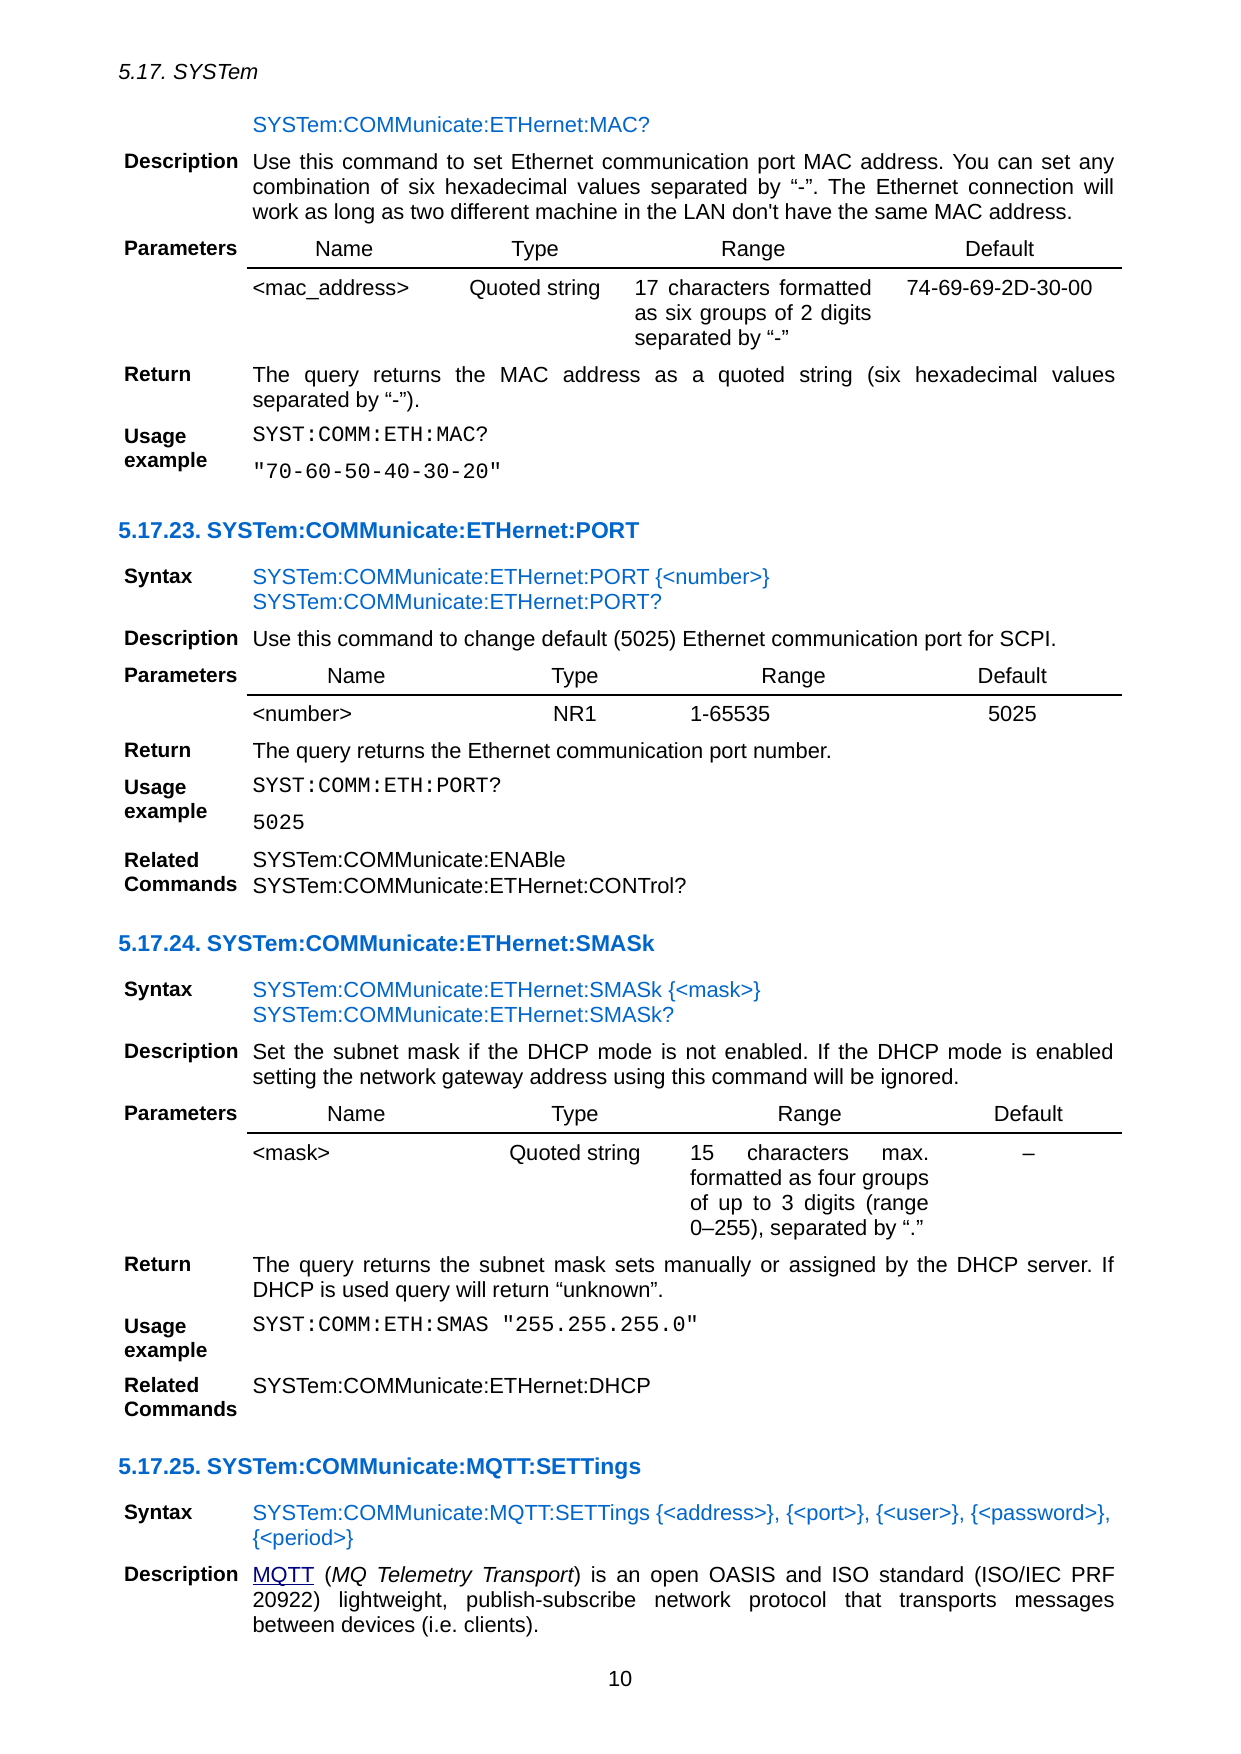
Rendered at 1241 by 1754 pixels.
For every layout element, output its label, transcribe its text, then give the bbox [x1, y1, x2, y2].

table_cell Range [684, 1095, 935, 1132]
table_header [118, 106, 247, 143]
subtitle SYSTem:COMMunicate:ETHernet:PORT [118, 517, 1122, 543]
subtitle SYSTem:COMMunicate:MQTT:SETTings [118, 1453, 1122, 1479]
table_cell <number> [247, 696, 465, 732]
table_header SYSTem:COMMunicate:ETHernet:SMASk {<mask>} SYSTem:COMMunicate:ETHernet:SMASk? [247, 971, 1122, 1033]
table_cell Type [441, 230, 628, 267]
table_cell Quoted string [441, 269, 628, 356]
table_cell Use this command to set Ethernet communication port MAC address. You can set any combination of six hexadecimal values separated by “-”. The Ethernet connection will work as long as two different machine in the LAN don't have the same MAC address. [247, 143, 1122, 230]
table_cell Return [118, 732, 247, 769]
table_cell <mac_address> [247, 269, 441, 356]
table_cell Usage example [118, 418, 247, 491]
table_cell Usage example [118, 769, 247, 842]
table_cell Name [247, 230, 441, 267]
table_cell 17 characters formatted as six groups of 2 digits separated by “-” [629, 269, 877, 356]
table_header Syntax [118, 971, 247, 1033]
table_cell 15 characters max. formatted as four groups of up to 3 digits (range 0–255), separated by “.” [684, 1134, 935, 1246]
table_cell Description [118, 620, 247, 657]
table_cell Type [465, 1095, 684, 1132]
table_cell Type [465, 657, 684, 693]
table_cell Use this command to change default (5025) Ethernet communication port for SCPI. [247, 620, 1122, 657]
table_cell Default [878, 230, 1122, 267]
table_cell Default [903, 657, 1122, 693]
table_cell Description [118, 1556, 247, 1643]
table_cell Related Commands [118, 1367, 247, 1427]
table_cell Set the subnet mask if the DHCP mode is not enabled. If the DHCP mode is enabled setting the network gateway address using this command will be ignored. [247, 1033, 1122, 1095]
table_cell SYST:COMM:ETH:PORT? 5025 [247, 769, 1122, 842]
table_cell Usage example [118, 1308, 247, 1367]
table_cell SYSTem:COMMunicate:ETHernet:DHCP [247, 1367, 1122, 1427]
table_cell Description [118, 1033, 247, 1095]
table_cell SYST:COMM:ETH:MAC? "70-60-50-40-30-20" [247, 418, 1122, 491]
table_cell MQTT (MQ Telemetry Transport) is an open OASIS and ISO standard (ISO/IEC PRF 20922) lightweight, publish-subscribe network protocol that transports messages between devices (i.e. clients). [247, 1556, 1122, 1643]
table_cell – [935, 1134, 1122, 1246]
table_cell Return [118, 1246, 247, 1308]
table_cell Parameters [118, 230, 247, 356]
table_cell The query returns the subnet mask sets manually or assigned by the DHCP server. If DHCP is used query will return “unknown”. [247, 1246, 1122, 1308]
table_header SYSTem:COMMunicate:ETHernet:MAC? [247, 106, 1122, 143]
table_cell Quoted string [465, 1134, 684, 1246]
table_cell SYSTem:COMMunicate:ENABle SYSTem:COMMunicate:ETHernet:CONTrol? [247, 842, 1122, 903]
table_cell Parameters [118, 657, 247, 732]
table_cell Related Commands [118, 842, 247, 903]
table_cell Return [118, 356, 247, 418]
table_header Syntax [118, 558, 247, 620]
table_cell <mask> [247, 1134, 465, 1246]
table_cell NR1 [465, 696, 684, 732]
table_cell The query returns the MAC address as a quoted string (six hexadecimal values separated by “-”). [247, 356, 1122, 418]
table_cell 5025 [903, 696, 1122, 732]
table_cell 1-65535 [684, 696, 903, 732]
table_header SYSTem:COMMunicate:ETHernet:PORT {<number>} SYSTem:COMMunicate:ETHernet:PORT? [247, 558, 1122, 620]
table_cell Name [247, 657, 465, 693]
table_header SYSTem:COMMunicate:MQTT:SETTings {<address>}, {<port>}, {<user>}, {<password>}, {<period>} [247, 1494, 1122, 1556]
table_cell Parameters [118, 1095, 247, 1246]
table_cell The query returns the Ethernet communication port number. [247, 732, 1122, 769]
table_cell Description [118, 143, 247, 230]
subtitle SYSTem:COMMunicate:ETHernet:SMASk [118, 930, 1122, 956]
table_cell Default [935, 1095, 1122, 1132]
table_cell Range [629, 230, 877, 267]
table_cell 74-69-69-2D-30-00 [878, 269, 1122, 356]
table_cell Range [684, 657, 903, 693]
table_header Syntax [118, 1494, 247, 1556]
table_cell SYST:COMM:ETH:SMAS "255.255.255.0" [247, 1308, 1122, 1367]
table_cell Name [247, 1095, 465, 1132]
